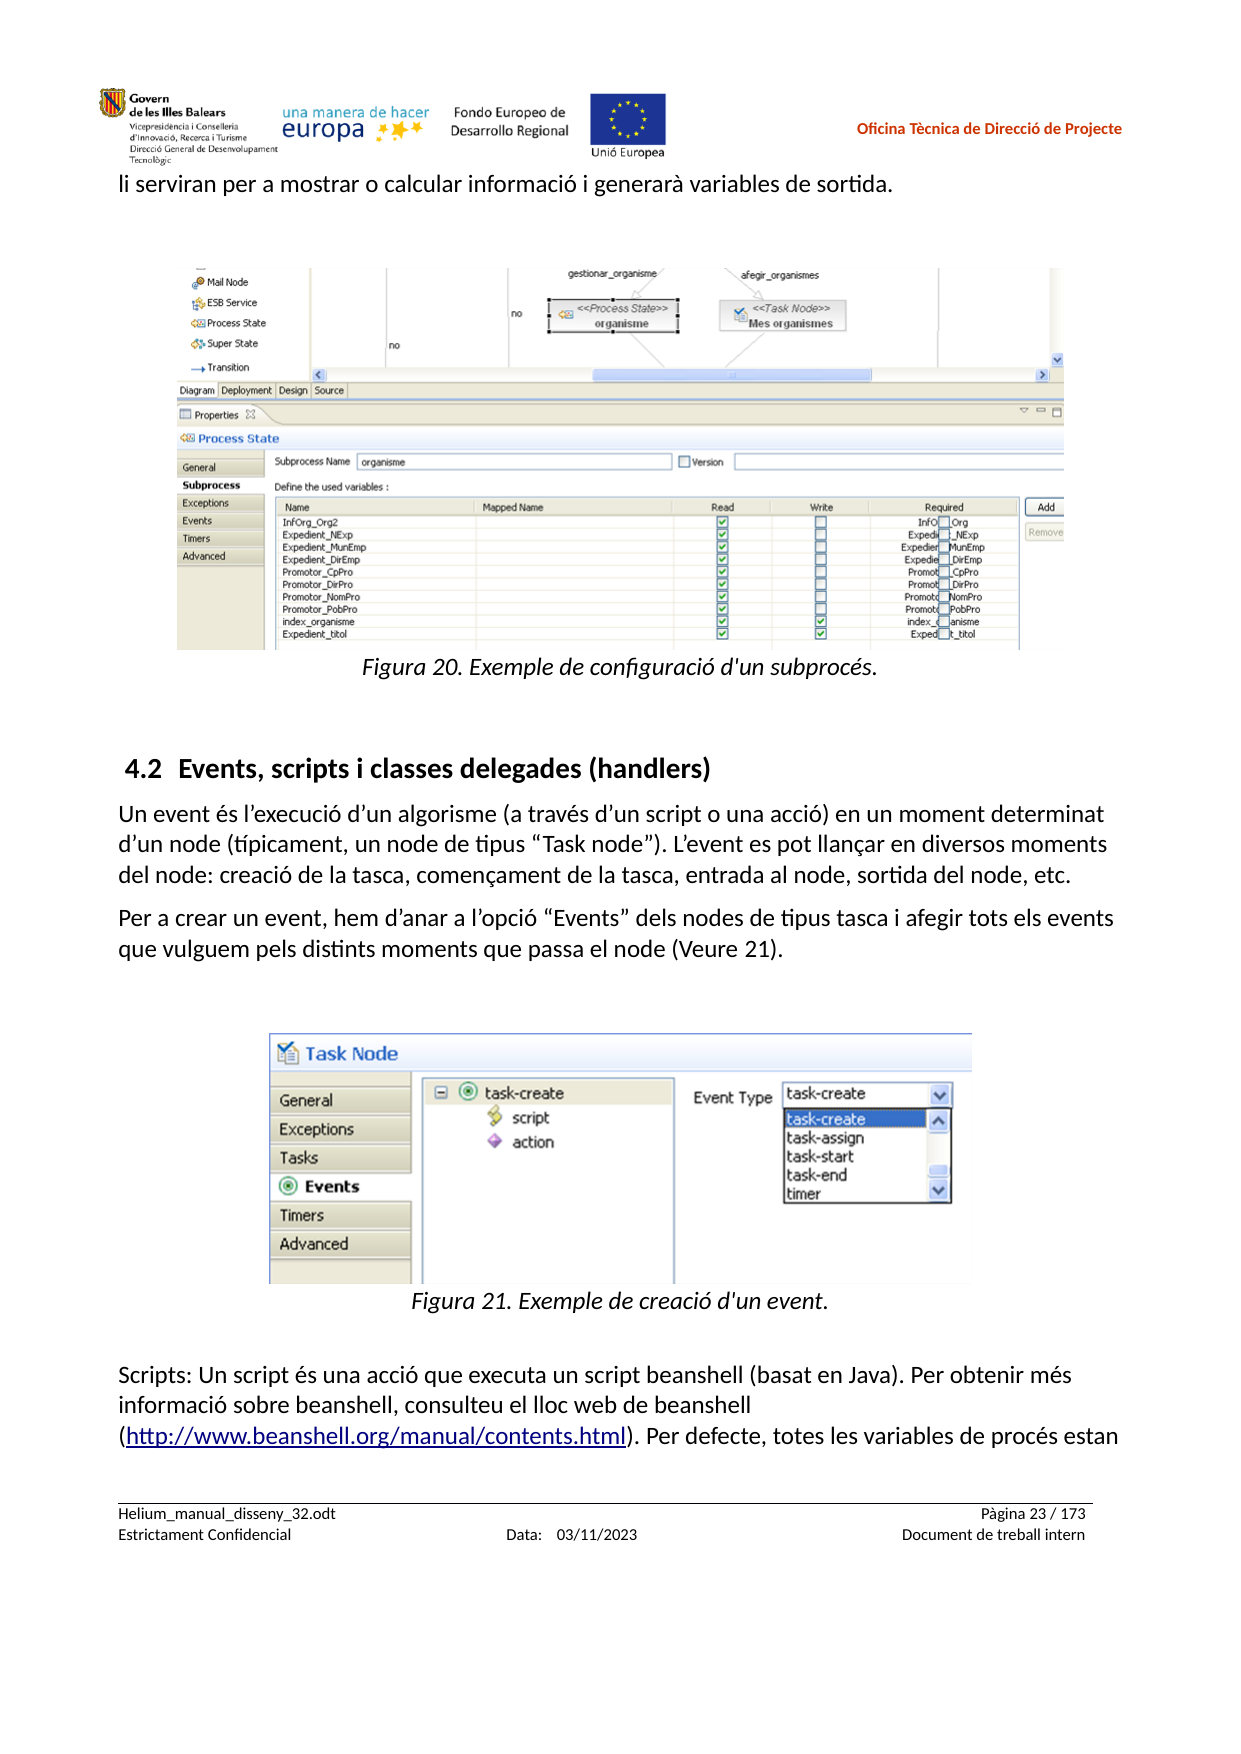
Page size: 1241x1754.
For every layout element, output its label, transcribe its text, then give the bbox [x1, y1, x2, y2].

text Per a crear un event, hem d’anar a l’opció “Events” dels nodes de tipus tasca i afegir tots els events que vulguem pels distints moments que passa el node (Veure 21). [118, 902, 1122, 963]
text Scripts: Un script és una acció que executa un script beanshell (basat en Java). Per obtenir més informació sobre beanshell, consulteu el lloc web de beanshell (http://www.beanshell.org/manual/contents.html). Per defecte, totes les variables de procés estan [118, 1359, 1122, 1450]
picture [175, 266, 1065, 652]
text Figura 21. Exemple de creació d'un event. [267, 1286, 973, 1316]
picture [99, 87, 668, 166]
text Un event és l’execució d’un algorisme (a través d’un script o una acció) en un moment determinat d’un node (típicament, un node de tipus “Task node”). L’event es pot llançar en diversos moments del node: creació de la tasca, començament de la tasca, entrada al node, sortida del node, etc. [118, 798, 1122, 890]
subtitle Events, scripts i classes delegades (handlers) [118, 750, 1122, 786]
text li serviran per a mostrar o calcular informació i generarà variables de sortida. [118, 168, 1122, 198]
text Figura 20. Exemple de configuració d'un subprocés. [175, 652, 1065, 682]
picture [267, 1031, 974, 1286]
